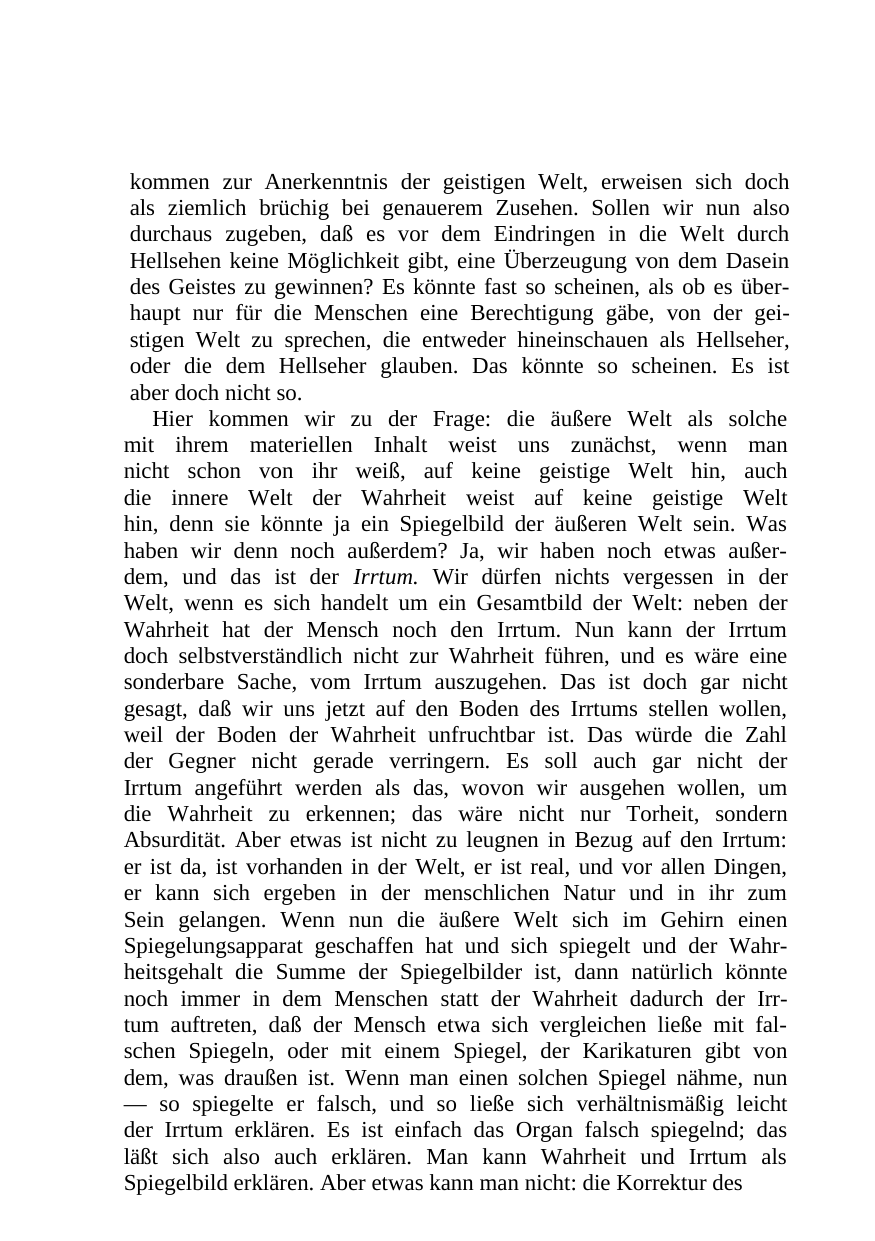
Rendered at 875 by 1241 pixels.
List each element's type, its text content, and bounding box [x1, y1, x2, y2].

text kommen zur Anerkenntnis der geistigen Welt, erweisen sich doch als ziemlich brüchig bei genauerem Zusehen. Sollen wir nun also durchaus zugeben, daß es vor dem Eindringen in die Welt durch Hellsehen keine Möglichkeit gibt, eine Überzeugung von dem Dasein des Geistes zu gewinnen? Es könnte fast so scheinen, als ob es über- haupt nur für die Menschen eine Berechtigung gäbe, von der gei- stigen Welt zu sprechen, die entweder hineinschauen als Hellseher, oder die dem Hellseher glauben. Das könnte so scheinen. Es ist aber doch nicht so. [129, 168, 791, 405]
text Hier kommen wir zu der Frage: die äußere Welt als solche mit ihrem materiellen Inhalt weist uns zunächst, wenn man nicht schon von ihr weiß, auf keine geistige Welt hin, auch die innere Welt der Wahrheit weist auf keine geistige Welt hin, denn sie könnte ja ein Spiegelbild der äußeren Welt sein. Was haben wir denn noch außerdem? Ja, wir haben noch etwas außer- dem, und das ist der Irrtum. Wir dürfen nichts vergessen in der Welt, wenn es sich handelt um ein Gesamtbild der Welt: neben der Wahrheit hat der Mensch noch den Irrtum. Nun kann der Irrtum doch selbstverständlich nicht zur Wahrheit führen, und es wäre eine sonderbare Sache, vom Irrtum auszugehen. Das ist doch gar nicht gesagt, daß wir uns jetzt auf den Boden des Irrtums stellen wollen, weil der Boden der Wahrheit unfruchtbar ist. Das würde die Zahl der Gegner nicht gerade verringern. Es soll auch gar nicht der Irrtum angeführt werden als das, wovon wir ausgehen wollen, um die Wahrheit zu erkennen; das wäre nicht nur Torheit, sondern Absurdität. Aber etwas ist nicht zu leugnen in Bezug auf den Irrtum: er ist da, ist vorhanden in der Welt, er ist real, und vor allen Dingen, er kann sich ergeben in der menschlichen Natur und in ihr zum Sein gelangen. Wenn nun die äußere Welt sich im Gehirn einen Spiegelungsapparat geschaffen hat und sich spiegelt und der Wahr- heitsgehalt die Summe der Spiegelbilder ist, dann natürlich könnte noch immer in dem Menschen statt der Wahrheit dadurch der Irr- tum auftreten, daß der Mensch etwa sich vergleichen ließe mit fal- schen Spiegeln, oder mit einem Spiegel, der Karikaturen gibt von dem, was draußen ist. Wenn man einen solchen Spiegel nähme, nun — so spiegelte er falsch, und so ließe sich verhältnismäßig leicht der Irrtum erklären. Es ist einfach das Organ falsch spiegelnd; das läßt sich also auch erklären. Man kann Wahrheit und Irrtum als Spiegelbild erklären. Aber etwas kann man nicht: die Korrektur des [123, 405, 788, 1196]
